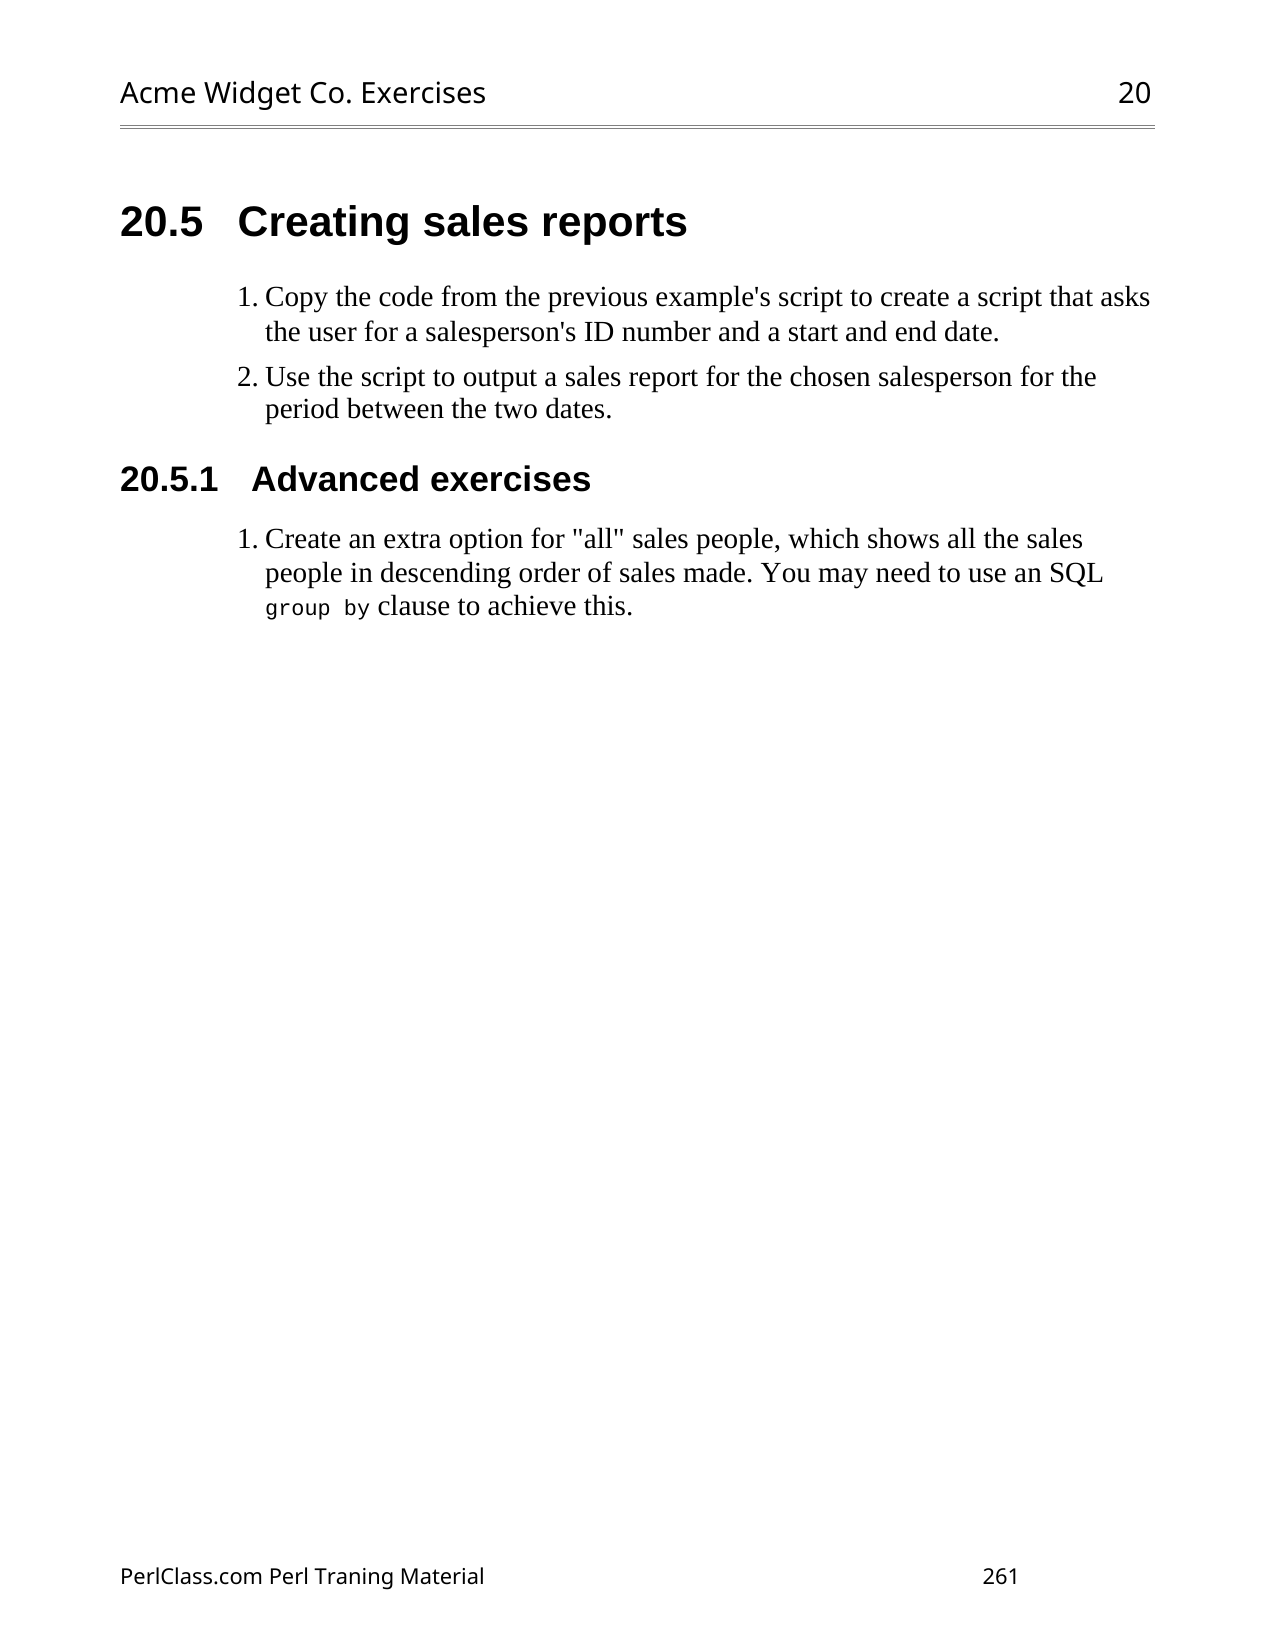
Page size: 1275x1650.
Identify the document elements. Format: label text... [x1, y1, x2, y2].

text 1. Create an extra option for "all" sales people, which shows all the sales people in descending order of sales made. You may need to use an SQL group by clause to achieve this. [220, 517, 1155, 622]
subtitle Creating sales reports [120, 190, 1155, 246]
text 2. Use the script to output a sales report for the chosen salesperson for the period between the two dates. [220, 360, 1155, 425]
text 1. Copy the code from the previous example's script to create a script that asks the user for a salesperson's ID number and a start and end date. [220, 267, 1155, 348]
subtitle Advanced exercises [120, 452, 1155, 499]
